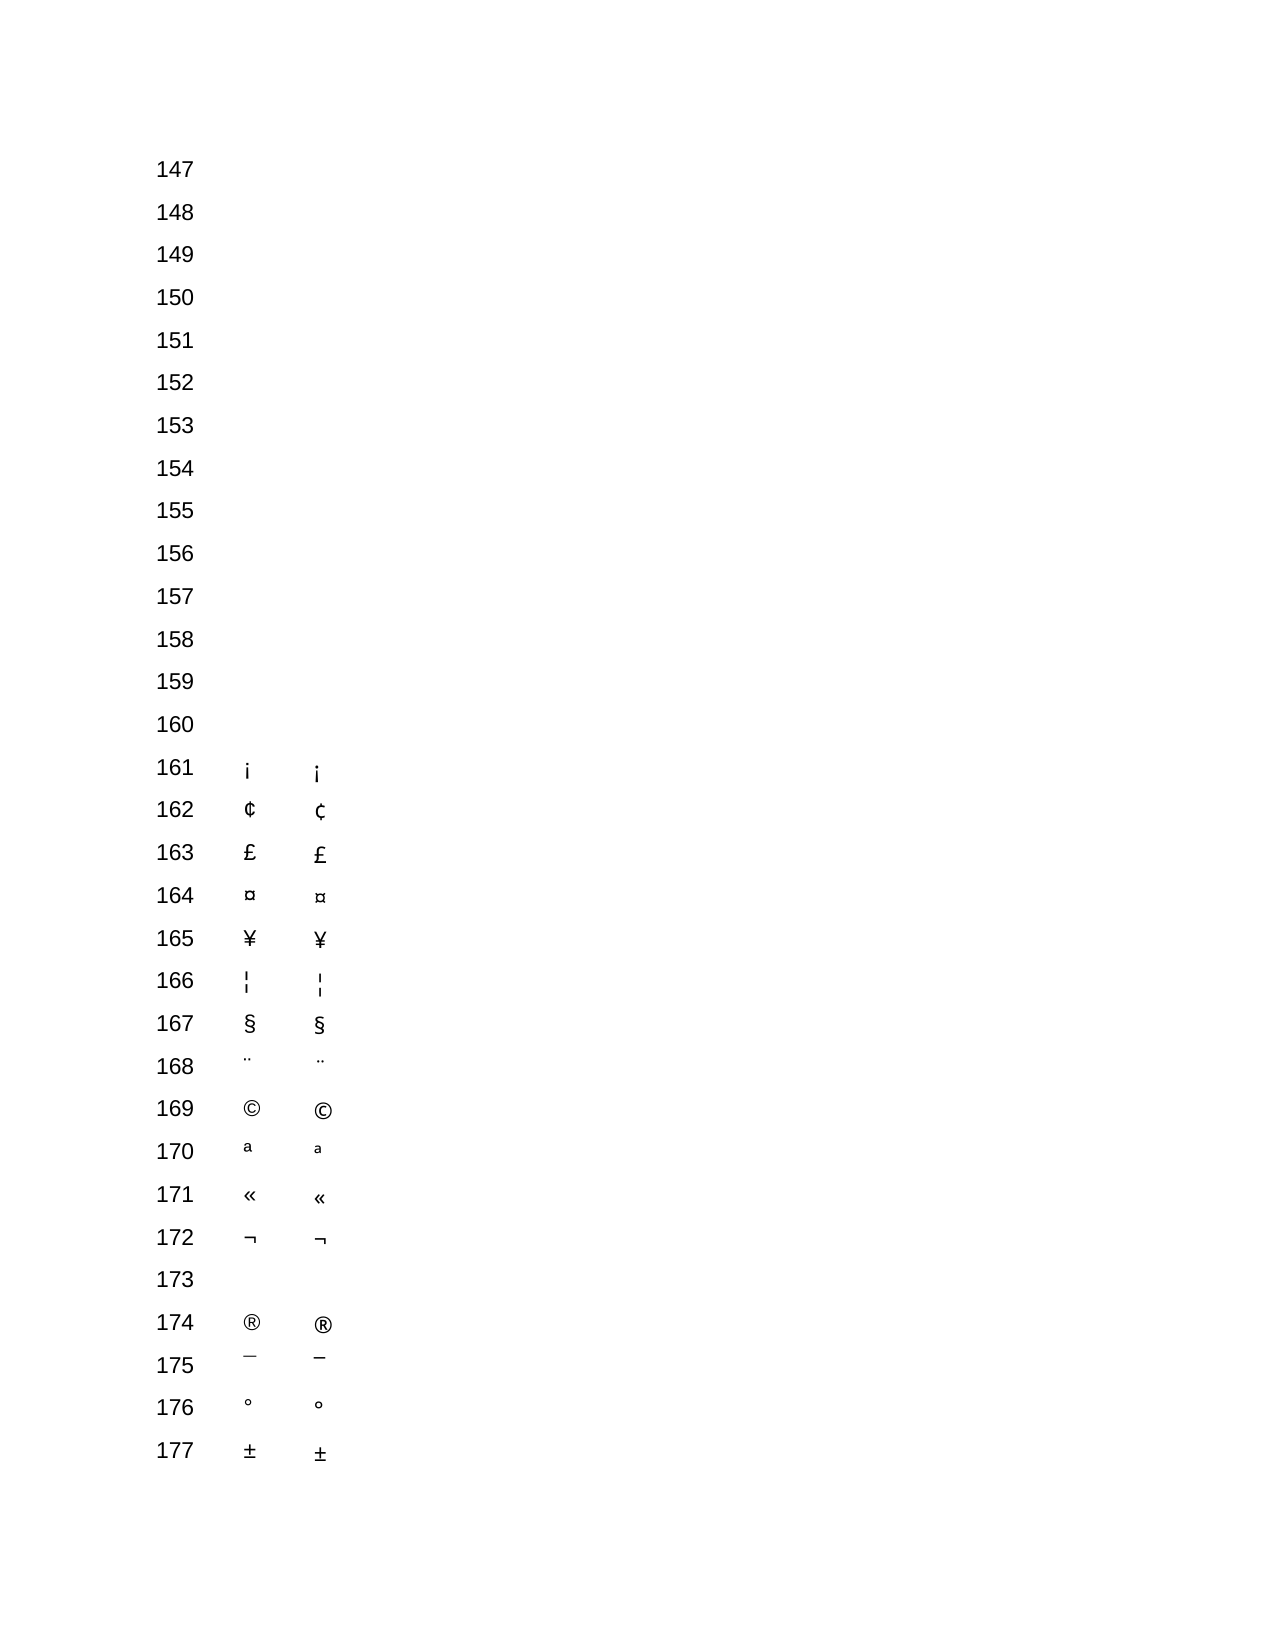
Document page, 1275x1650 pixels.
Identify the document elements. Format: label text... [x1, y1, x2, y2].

table_cell ¯ [308, 1346, 384, 1388]
table_cell ¥ [238, 919, 308, 961]
table_cell 172 [150, 1218, 237, 1260]
table_cell £ [308, 833, 384, 876]
table_cell 148 [150, 193, 237, 235]
table_cell 152 [150, 364, 237, 406]
table_cell 164 [150, 876, 237, 919]
table_cell  [238, 406, 308, 449]
table_cell  [238, 534, 308, 577]
table_cell 166 [150, 961, 237, 1004]
table_cell 170 [150, 1132, 237, 1175]
table_cell ¢ [238, 791, 308, 833]
table_cell 167 [150, 1004, 237, 1047]
table_cell  [238, 235, 308, 278]
table_cell  [238, 577, 308, 620]
table_cell 151 [150, 321, 237, 363]
table_cell ¤ [238, 876, 308, 919]
table_cell  [238, 620, 308, 662]
table_cell  [238, 449, 308, 492]
table_cell 159 [150, 663, 237, 705]
table_cell 171 [150, 1175, 237, 1218]
table_cell  [308, 193, 384, 235]
table_cell £ [238, 833, 308, 876]
table_cell 174 [150, 1303, 237, 1346]
table_cell 160 [150, 705, 237, 748]
table_cell 165 [150, 919, 237, 961]
table_cell ¨ [238, 1047, 308, 1089]
table_cell ¤ [308, 876, 384, 919]
table_cell ¦ [238, 961, 308, 1004]
table_cell ¨ [308, 1047, 384, 1089]
table_cell 153 [150, 406, 237, 449]
table_cell  [238, 150, 308, 193]
table_cell  [308, 620, 384, 662]
table_cell 168 [150, 1047, 237, 1089]
table_cell [238, 705, 308, 748]
table_cell ® [238, 1303, 308, 1346]
table_cell ª [238, 1132, 308, 1175]
table_cell  [308, 406, 384, 449]
table_cell 163 [150, 833, 237, 876]
table_cell 155 [150, 492, 237, 534]
table_cell  [238, 321, 308, 363]
table_cell ° [308, 1389, 384, 1431]
table_cell  [238, 663, 308, 705]
table_cell « [238, 1175, 308, 1218]
table_cell  [238, 364, 308, 406]
table_cell 161 [150, 748, 237, 791]
table_cell 150 [150, 278, 237, 321]
table_cell © [308, 1090, 384, 1132]
table_cell  [308, 321, 384, 363]
table_cell [308, 705, 384, 748]
table_cell  [308, 449, 384, 492]
table_cell 173 [150, 1260, 237, 1303]
table_cell 154 [150, 449, 237, 492]
table_cell ® [308, 1303, 384, 1346]
table_cell 158 [150, 620, 237, 662]
table_cell  [238, 193, 308, 235]
table_cell 177 [150, 1431, 237, 1474]
table_cell 169 [150, 1090, 237, 1132]
table_cell 156 [150, 534, 237, 577]
table_cell ¯ [238, 1346, 308, 1388]
table_cell  [308, 150, 384, 193]
table_cell ¥ [308, 919, 384, 961]
table_cell ¢ [308, 791, 384, 833]
table_cell  [308, 235, 384, 278]
table_cell  [308, 364, 384, 406]
table_cell ¬ [308, 1218, 384, 1260]
table_cell ª [308, 1132, 384, 1175]
table_cell § [308, 1004, 384, 1047]
table_cell « [308, 1175, 384, 1218]
table_cell § [238, 1004, 308, 1047]
table_cell 149 [150, 235, 237, 278]
table_cell © [238, 1090, 308, 1132]
table_cell  [238, 278, 308, 321]
table_cell 147 [150, 150, 237, 193]
table_cell ¬ [238, 1218, 308, 1260]
table_cell 157 [150, 577, 237, 620]
table_cell  [308, 663, 384, 705]
table_cell 175 [150, 1346, 237, 1388]
table_cell  [308, 534, 384, 577]
table_cell ­ [308, 1260, 384, 1303]
table_cell ¡ [308, 748, 384, 791]
table_cell  [308, 278, 384, 321]
table_cell 162 [150, 791, 237, 833]
table_cell ° [238, 1389, 308, 1431]
table_cell ± [238, 1431, 308, 1474]
table_cell ± [308, 1431, 384, 1474]
table_cell  [308, 577, 384, 620]
table_cell  [308, 492, 384, 534]
table_cell  [238, 492, 308, 534]
table_cell ¡ [238, 748, 308, 791]
table_cell 176 [150, 1389, 237, 1431]
table_cell ¦ [308, 961, 384, 1004]
table_cell ­ [238, 1260, 308, 1303]
